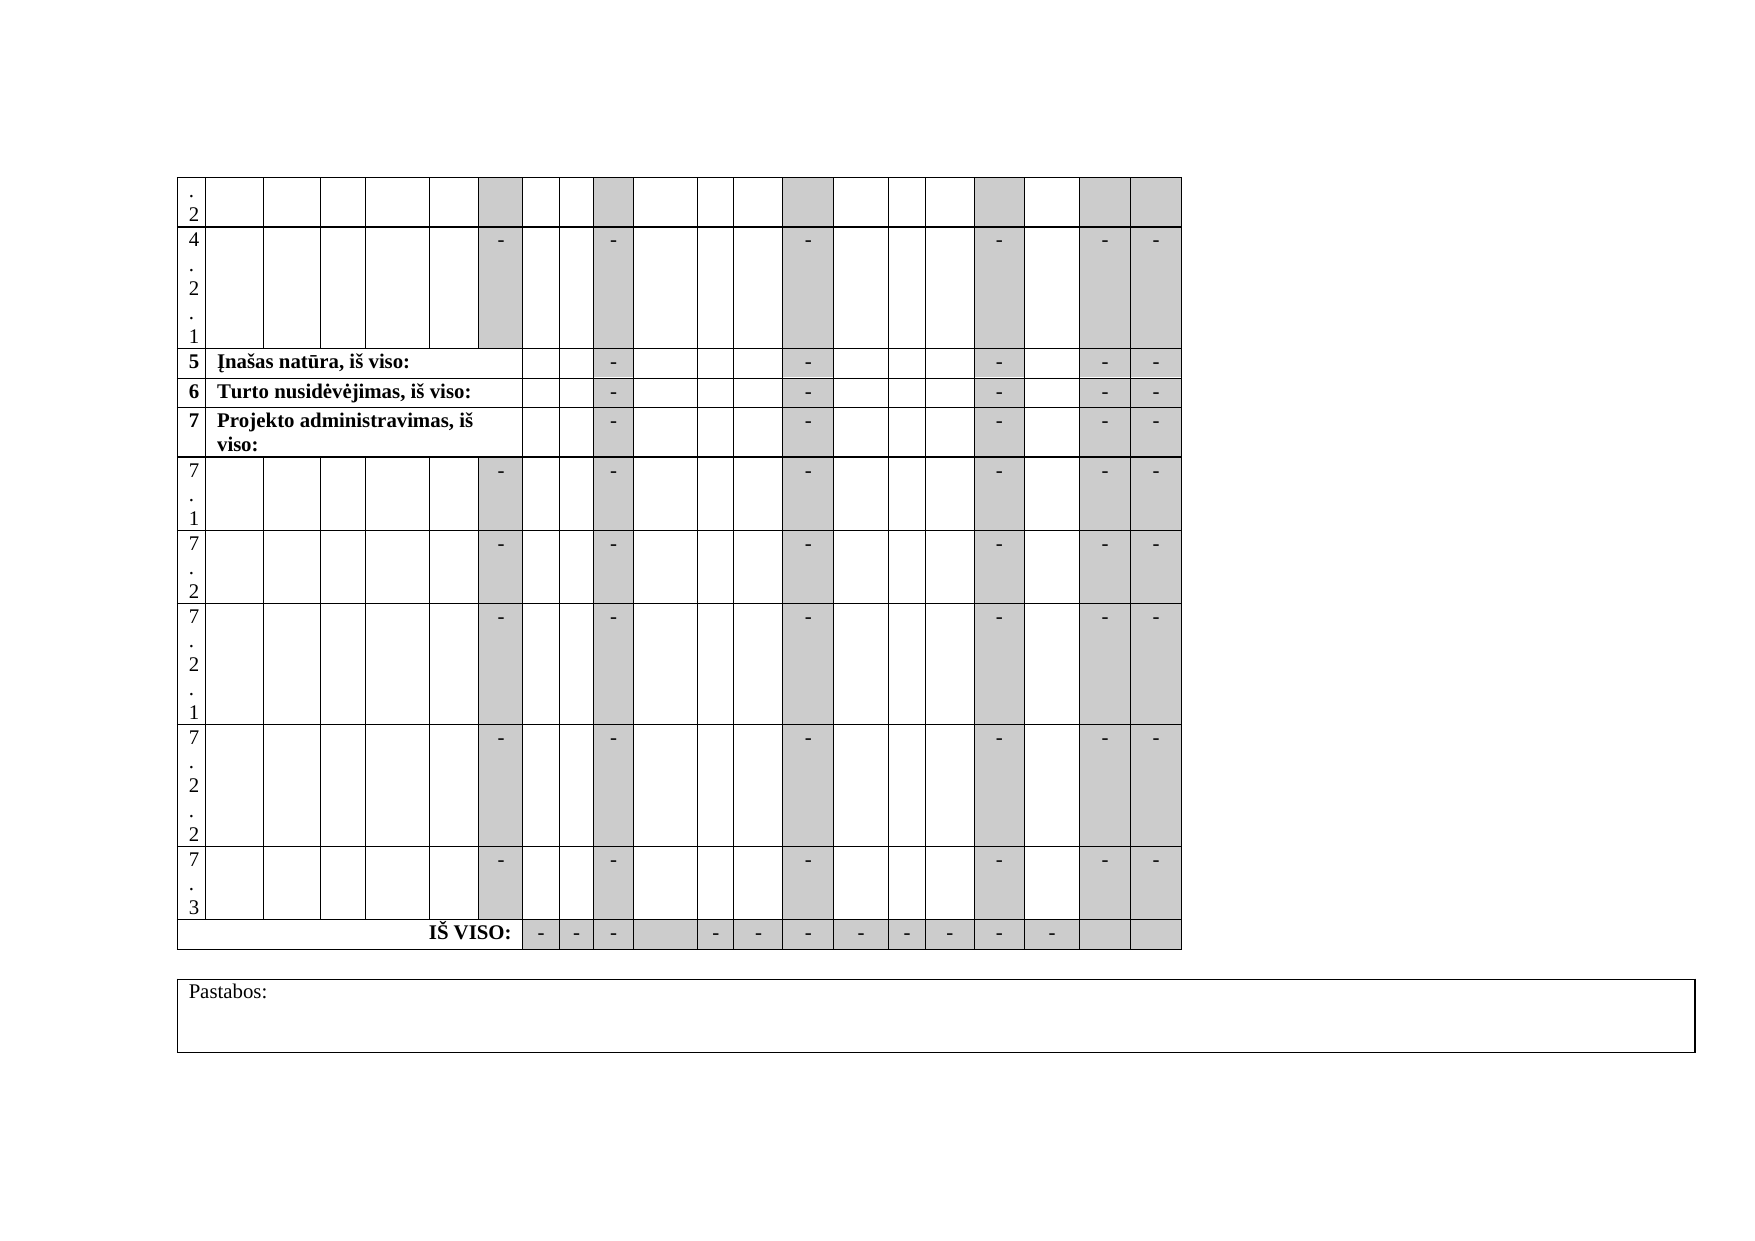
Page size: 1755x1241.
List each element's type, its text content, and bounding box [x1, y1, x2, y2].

table_cell [1025, 228, 1079, 348]
table_cell [834, 349, 888, 377]
table_cell [430, 847, 478, 919]
table_cell [321, 847, 365, 919]
table_cell - [1080, 379, 1130, 407]
table_cell [430, 228, 478, 348]
table_cell [734, 349, 782, 377]
table_cell Įnašas natūra, iš viso: [206, 349, 522, 377]
table_cell [560, 604, 593, 724]
table_cell [889, 458, 925, 530]
table_cell - [783, 379, 833, 407]
table_cell [834, 379, 888, 407]
table_cell [634, 458, 697, 530]
table_cell - [1131, 349, 1181, 377]
table_cell [206, 531, 263, 603]
table_cell [834, 458, 888, 530]
table_cell [889, 408, 925, 456]
table_cell - [734, 920, 782, 949]
table_cell [366, 725, 429, 846]
table_cell - [594, 379, 633, 407]
table_cell [264, 458, 320, 530]
table_cell [321, 228, 365, 348]
table_cell [926, 379, 974, 407]
table_cell [834, 725, 888, 846]
table_cell [634, 408, 697, 456]
table_cell [206, 178, 263, 226]
table_cell .2 [178, 178, 205, 226]
table_cell [1025, 408, 1079, 456]
table_cell 5 [178, 349, 205, 377]
table_cell - [1131, 379, 1181, 407]
table_cell [430, 458, 478, 530]
table_cell - [594, 531, 633, 603]
table_cell [1025, 458, 1079, 530]
table_cell [698, 408, 733, 456]
table_cell [523, 379, 559, 407]
table_cell - [1080, 604, 1130, 724]
table_cell [321, 725, 365, 846]
table_cell - [783, 604, 833, 724]
table_cell - [479, 178, 522, 226]
table_cell [698, 531, 733, 603]
table_cell [889, 847, 925, 919]
table_cell [834, 228, 888, 348]
table_cell [926, 531, 974, 603]
table_cell - [479, 604, 522, 724]
table_cell [206, 847, 263, 919]
table_cell [1025, 847, 1079, 919]
table_cell [889, 349, 925, 377]
table_cell [321, 178, 365, 226]
table_cell 7 [178, 408, 205, 456]
table_cell [1025, 604, 1079, 724]
table_cell - [594, 847, 633, 919]
table_cell - [975, 458, 1024, 530]
table_cell [926, 349, 974, 377]
table_cell [634, 379, 697, 407]
table_cell - [783, 531, 833, 603]
table_cell - [975, 725, 1024, 846]
table_cell [523, 178, 559, 226]
table_cell - [1131, 847, 1181, 919]
table_cell - [975, 379, 1024, 407]
table_cell - [975, 349, 1024, 377]
table_cell [889, 725, 925, 846]
table_cell [1025, 178, 1079, 226]
table_cell [634, 725, 697, 846]
table_cell - [560, 920, 593, 949]
table_cell [889, 531, 925, 603]
table_cell [523, 349, 559, 377]
table_cell [698, 604, 733, 724]
table_cell [698, 349, 733, 377]
table_cell [926, 604, 974, 724]
table_cell [889, 379, 925, 407]
table_cell - [783, 349, 833, 377]
table_cell [366, 458, 429, 530]
table_cell - [783, 408, 833, 456]
table_cell [523, 725, 559, 846]
table_cell [206, 604, 263, 724]
table_cell [1025, 349, 1079, 377]
table_cell [321, 604, 365, 724]
table_cell [430, 531, 478, 603]
table_cell [698, 178, 733, 226]
table_cell - [1131, 725, 1181, 846]
table_cell [734, 725, 782, 846]
table_cell [834, 178, 888, 226]
table_cell [698, 379, 733, 407]
table_cell [560, 379, 593, 407]
table_cell [1131, 920, 1181, 949]
table_cell IŠ VISO: [178, 920, 522, 949]
table_cell - [783, 920, 833, 949]
table_cell [366, 847, 429, 919]
table_cell 6 [178, 379, 205, 407]
table_cell [264, 604, 320, 724]
table_cell - [1131, 228, 1181, 348]
table_cell [321, 531, 365, 603]
table_cell - [1131, 458, 1181, 530]
table_cell - [1025, 920, 1079, 949]
table_cell - [1080, 408, 1130, 456]
table_cell 7.2 [178, 531, 205, 603]
table_cell [634, 604, 697, 724]
table_cell - [783, 228, 833, 348]
table_cell [523, 604, 559, 724]
table_cell [523, 408, 559, 456]
table_cell [698, 725, 733, 846]
table_cell [926, 458, 974, 530]
table_cell [734, 604, 782, 724]
table_cell [366, 228, 429, 348]
table_cell [430, 604, 478, 724]
table_cell [889, 178, 925, 226]
table_cell - [594, 920, 633, 949]
table_cell 7.1 [178, 458, 205, 530]
table_cell [634, 847, 697, 919]
table_cell - [975, 228, 1024, 348]
table_cell [206, 458, 263, 530]
table_cell [926, 847, 974, 919]
table_cell - [1080, 531, 1130, 603]
table_cell [834, 408, 888, 456]
table_header Pastabos: [178, 980, 1694, 1052]
table_cell [634, 920, 697, 949]
table_cell - [1080, 228, 1130, 348]
table_cell - [594, 458, 633, 530]
table_cell [560, 228, 593, 348]
table_cell [366, 604, 429, 724]
table_cell Turto nusidėvėjimas, iš viso: [206, 379, 522, 407]
table_cell [926, 228, 974, 348]
table_cell [1080, 920, 1130, 949]
table_cell [889, 228, 925, 348]
table_cell - [594, 228, 633, 348]
table_cell - [594, 604, 633, 724]
table_cell - [479, 725, 522, 846]
table_cell - [1131, 178, 1181, 226]
table_cell [698, 458, 733, 530]
table_cell [834, 847, 888, 919]
table_cell [560, 458, 593, 530]
table_cell 4.2. 1 [178, 228, 205, 348]
table_cell - [834, 920, 888, 949]
table_cell [264, 847, 320, 919]
table_cell [734, 531, 782, 603]
table_cell [734, 379, 782, 407]
table_cell [560, 847, 593, 919]
table_cell [634, 178, 697, 226]
table_cell - [975, 920, 1024, 949]
table_cell [523, 228, 559, 348]
table_cell - [975, 178, 1024, 226]
table_cell - [698, 920, 733, 949]
table_cell - [975, 531, 1024, 603]
table_cell [206, 228, 263, 348]
table_cell - [523, 920, 559, 949]
table_cell [264, 531, 320, 603]
table_cell [698, 228, 733, 348]
table_cell - [594, 178, 633, 226]
table_cell - [783, 847, 833, 919]
table_cell - [975, 847, 1024, 919]
table_cell - [926, 920, 974, 949]
table_cell - [1080, 178, 1130, 226]
table_cell 7.2. 2 [178, 725, 205, 846]
table_cell [366, 531, 429, 603]
table_cell - [479, 531, 522, 603]
table_cell [560, 408, 593, 456]
table_cell [926, 725, 974, 846]
table_cell - [1131, 408, 1181, 456]
table_cell [366, 178, 429, 226]
table_cell [560, 178, 593, 226]
table_cell [430, 178, 478, 226]
table_cell [1025, 531, 1079, 603]
table_cell [734, 178, 782, 226]
table_cell [926, 178, 974, 226]
table_cell - [1080, 725, 1130, 846]
table_cell - [594, 725, 633, 846]
table_cell - [479, 847, 522, 919]
table_cell [523, 458, 559, 530]
table_cell [734, 228, 782, 348]
table_cell [634, 228, 697, 348]
table_cell [321, 458, 365, 530]
table_cell - [1080, 349, 1130, 377]
table_cell [523, 847, 559, 919]
table_cell [560, 531, 593, 603]
table_cell 7.2. 1 [178, 604, 205, 724]
table_cell [264, 228, 320, 348]
table_cell 7.3 [178, 847, 205, 919]
table_cell [264, 725, 320, 846]
table_cell - [479, 228, 522, 348]
table_cell [698, 847, 733, 919]
table_cell [926, 408, 974, 456]
table_cell - [1080, 458, 1130, 530]
table_cell - [1131, 604, 1181, 724]
table_cell [634, 349, 697, 377]
table_cell [634, 531, 697, 603]
table_cell - [783, 178, 833, 226]
table_cell [734, 458, 782, 530]
table_cell [1025, 379, 1079, 407]
table_cell [430, 725, 478, 846]
table_cell [734, 847, 782, 919]
table_cell - [594, 349, 633, 377]
table_cell - [975, 408, 1024, 456]
table_cell - [783, 725, 833, 846]
table_cell [1025, 725, 1079, 846]
table_cell [264, 178, 320, 226]
table_cell [560, 349, 593, 377]
table_cell [834, 604, 888, 724]
table_cell - [783, 458, 833, 530]
table_cell [560, 725, 593, 846]
table_cell [889, 604, 925, 724]
table_cell - [594, 408, 633, 456]
table_cell [834, 531, 888, 603]
table_cell Projekto administravimas, iš viso: [206, 408, 522, 456]
table_cell - [1131, 531, 1181, 603]
table_cell [523, 531, 559, 603]
table_cell - [479, 458, 522, 530]
table_cell [206, 725, 263, 846]
table_cell - [1080, 847, 1130, 919]
table_cell - [975, 604, 1024, 724]
table_cell [734, 408, 782, 456]
table_cell - [889, 920, 925, 949]
